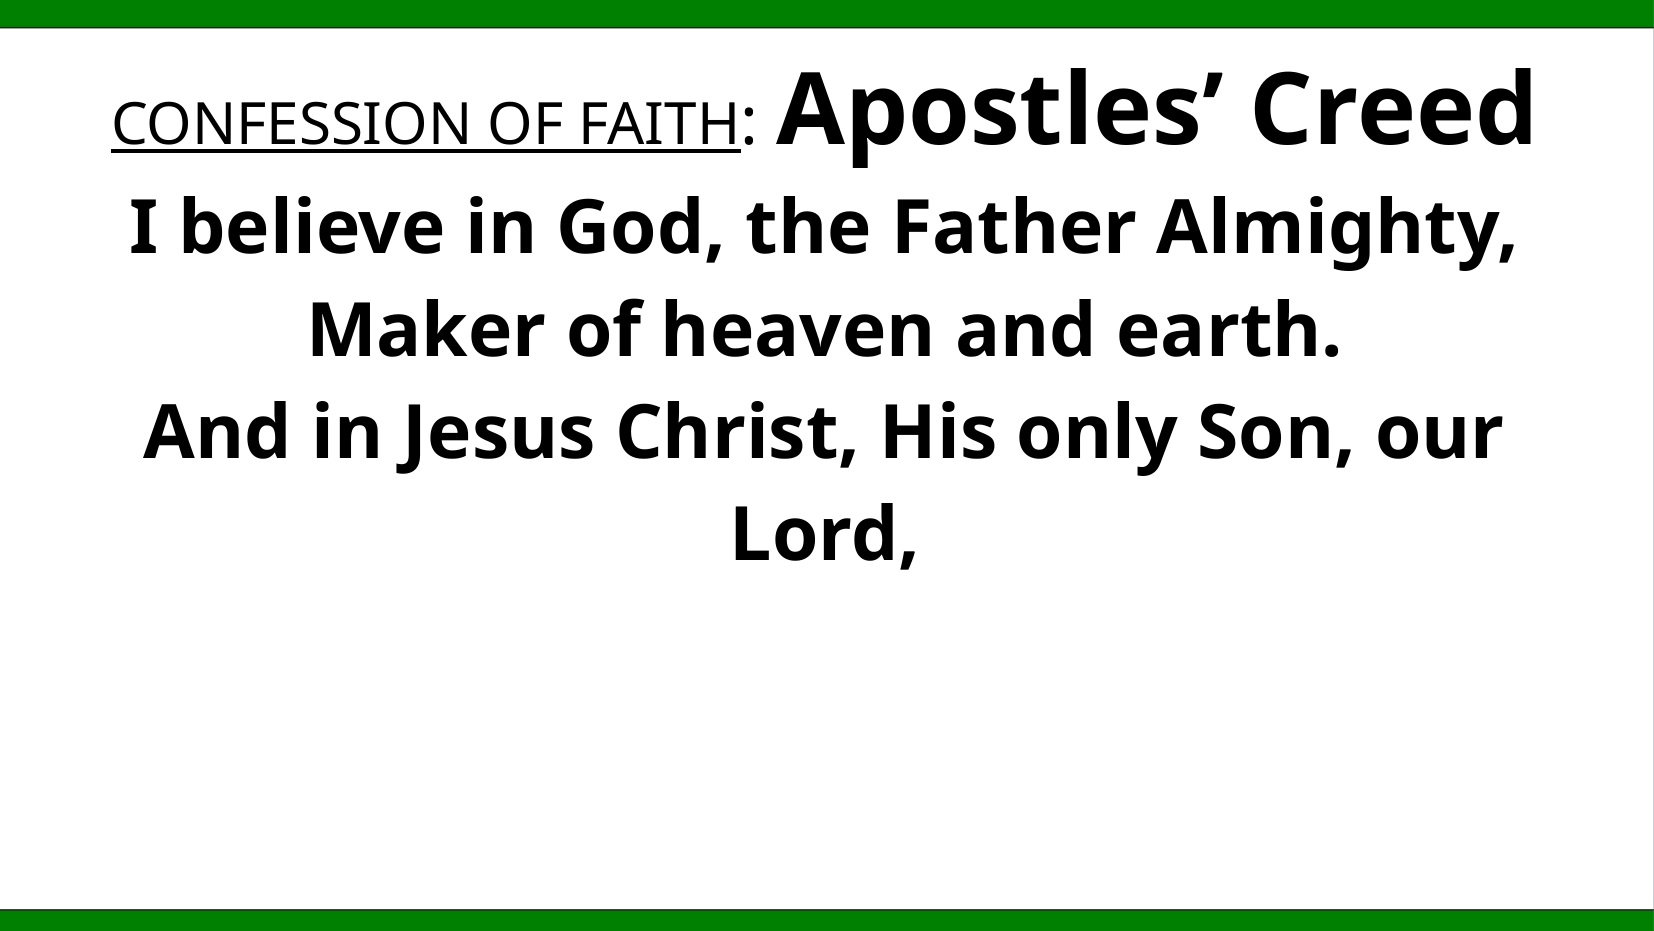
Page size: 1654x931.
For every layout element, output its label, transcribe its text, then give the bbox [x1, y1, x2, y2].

text_box CONFESSION OF FAITH: Apostles’ Creed I believe in God, the Father Almighty, Maker of heaven and earth. And in Jesus Christ, His only Son, our Lord, [45, 30, 1606, 466]
picture [0, 0, 1654, 931]
